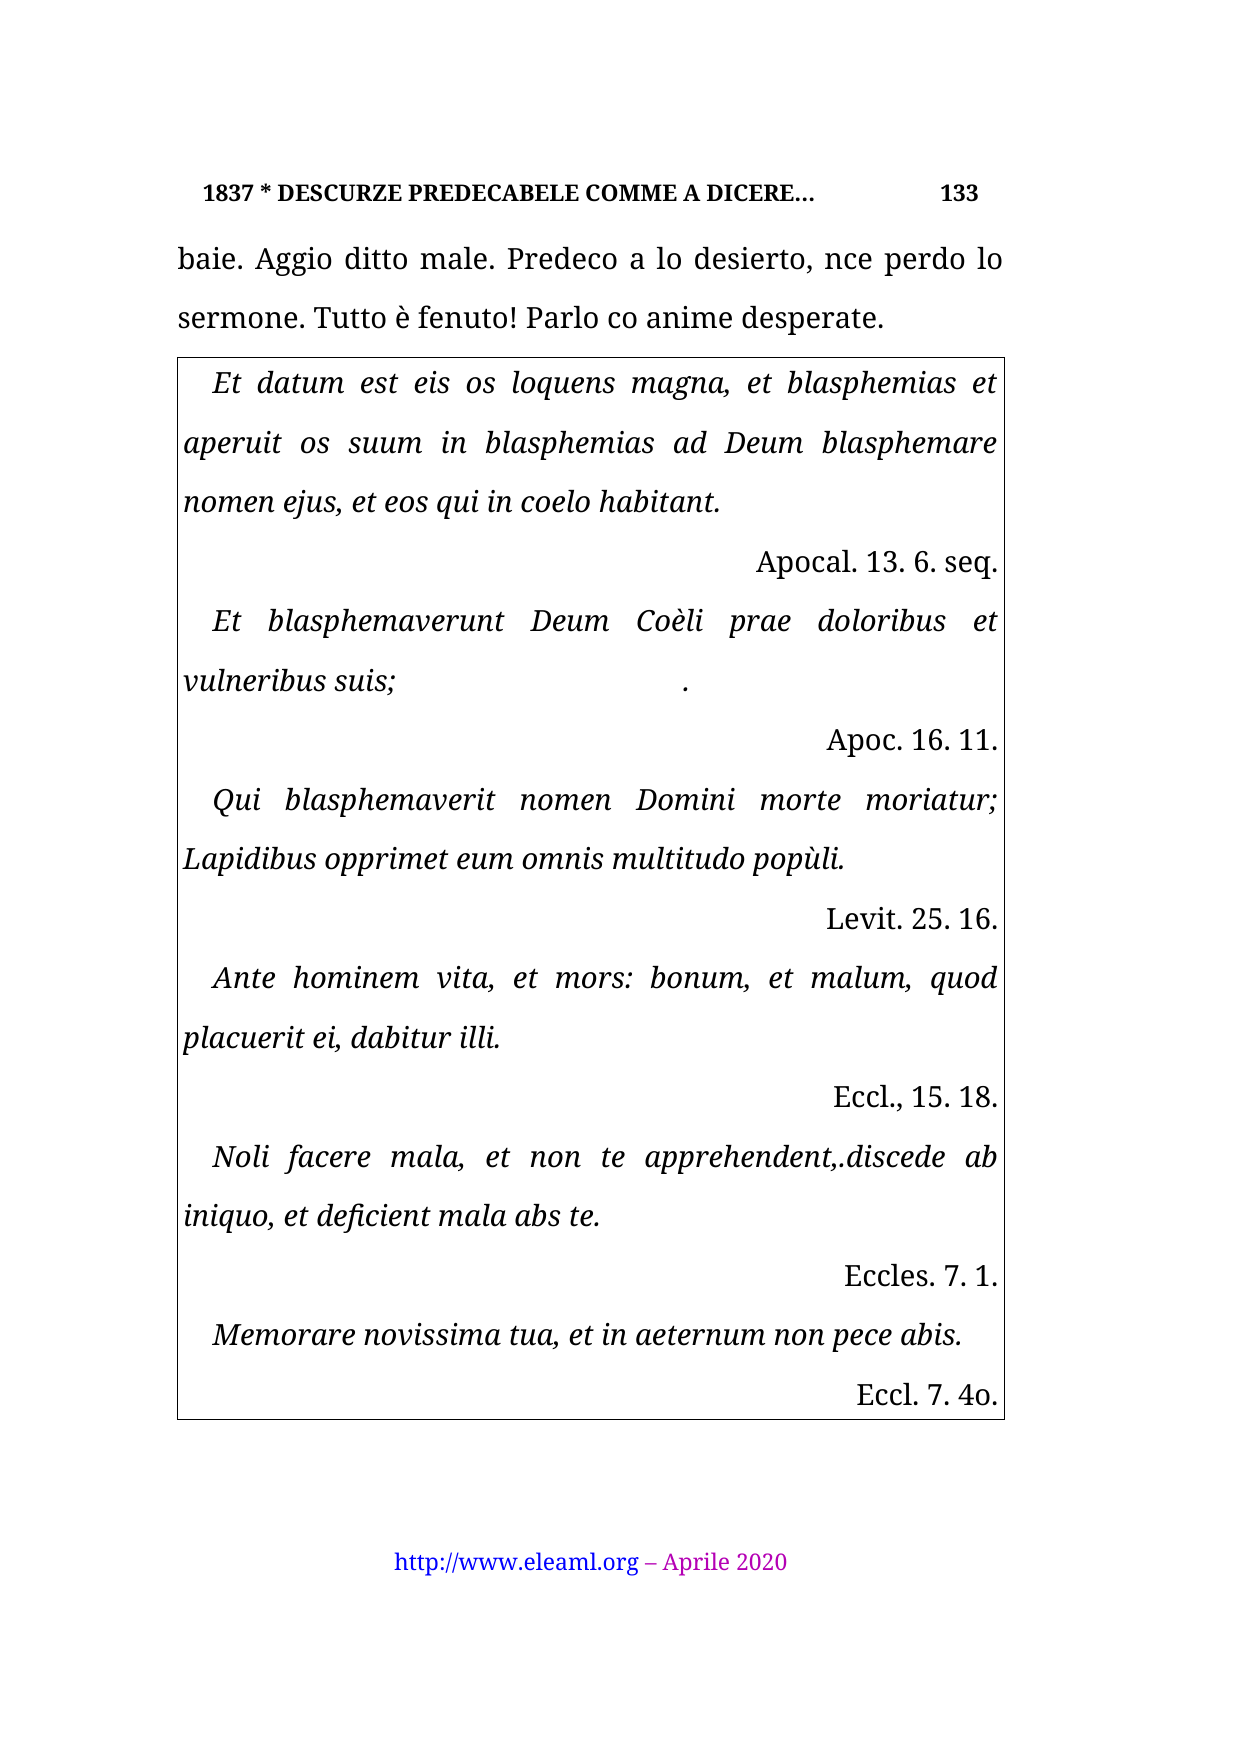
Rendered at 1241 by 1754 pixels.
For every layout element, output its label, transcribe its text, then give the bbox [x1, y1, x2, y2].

table_header Et datum est eis os loquens magna, et blasphemias et aperuit os suum in blasphemias ad Deum blasphemare nomen ejus, et eos qui in coelo habitant. Apocal. 13. 6. seq. Et blasphemaverunt Deum Coèli prae doloribus et vulneribus suis; . Apoc. 16. 11. Qui blasphemaverit nomen Domini morte moriatur; Lapidibus opprimet eum omnis multitudo popùli. Levit. 25. 16. Ante hominem vita, et mors: bonum, et malum, quod placuerit ei, dabitur illi. Eccl., 15. 18. Noli facere mala, et non te apprehendent,.discede ab iniquo, et deficient mala abs te. Eccles. 7. 1. Memorare novissima tua, et in aeternum non pece abis. Eccl. 7. 4o. [178, 358, 1004, 1419]
text baie. Aggio ditto male. Predeco a lo desierto, nce perdo lo sermone. Tutto è fenuto! Parlo co anime desperate. [177, 238, 1004, 337]
